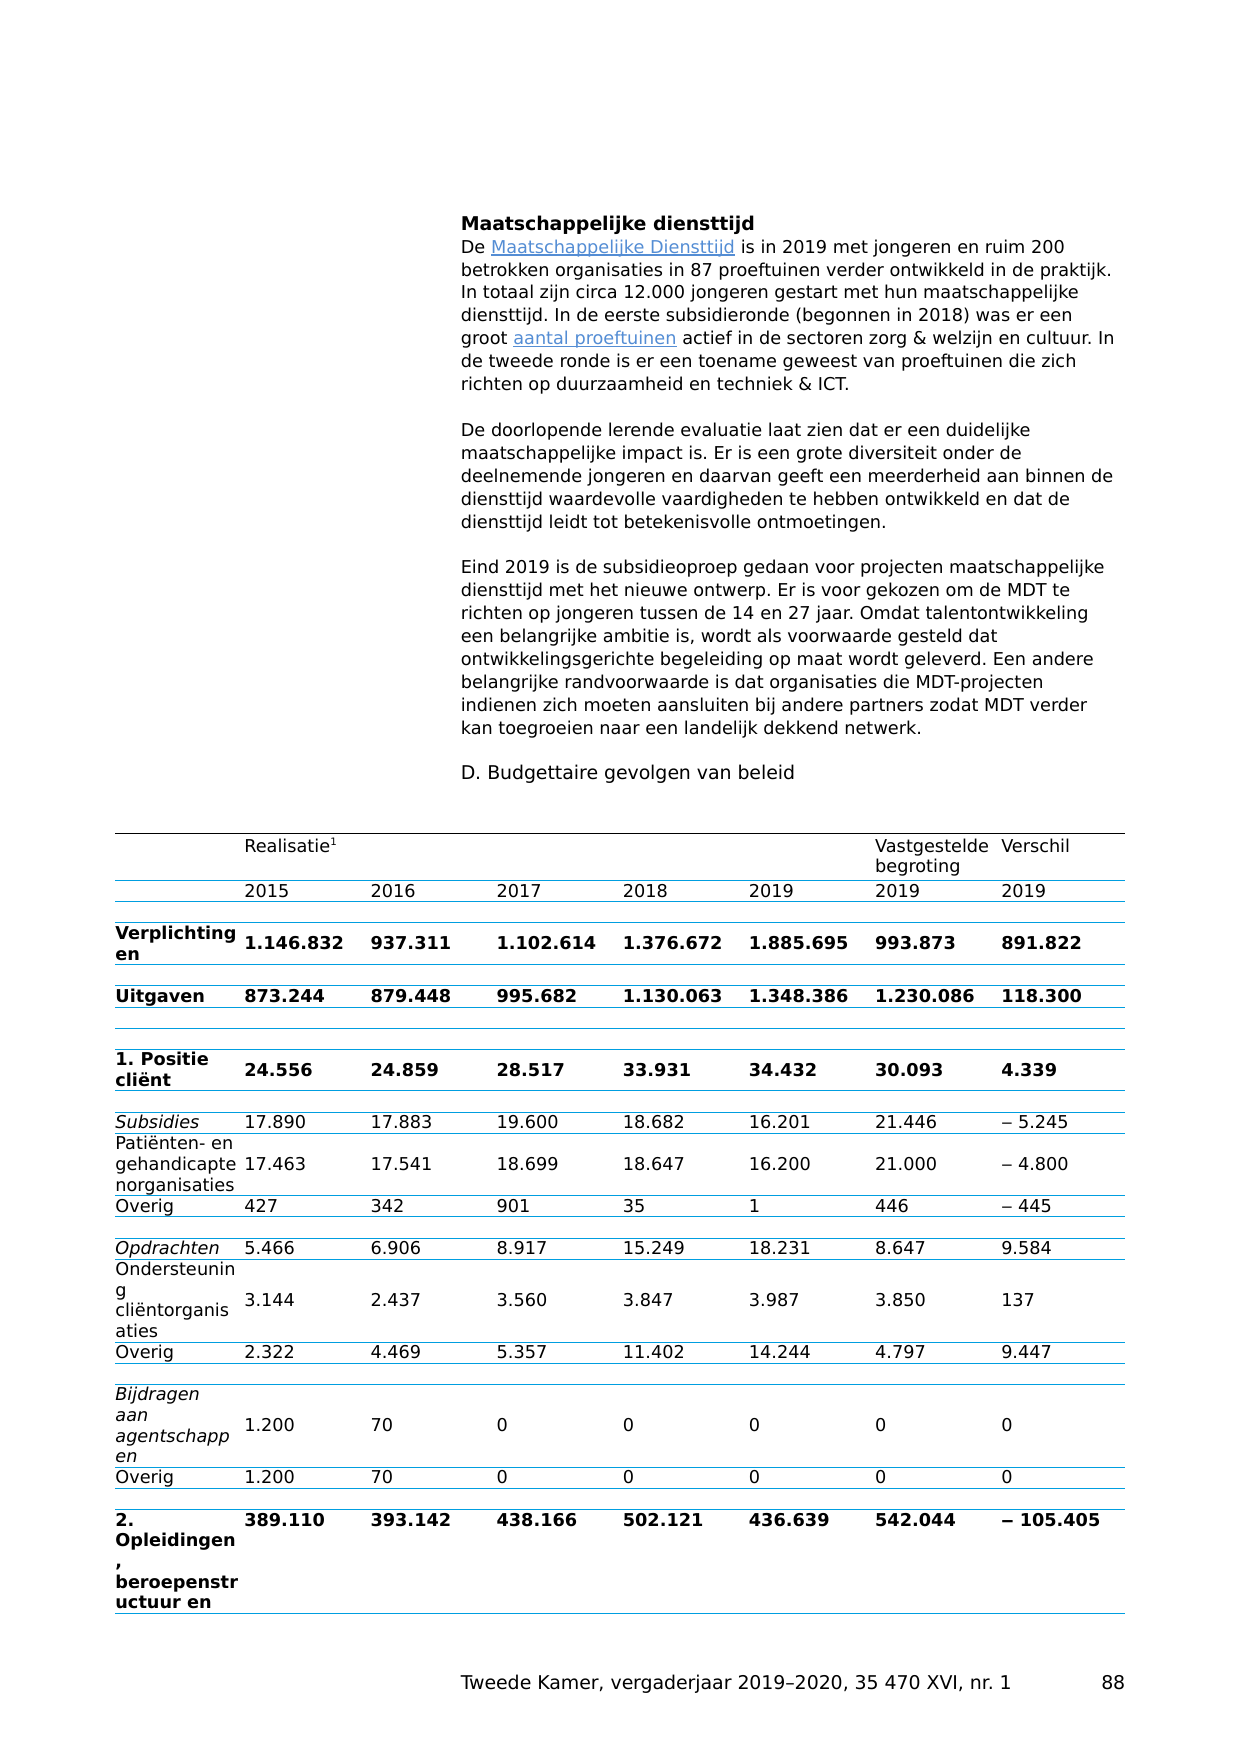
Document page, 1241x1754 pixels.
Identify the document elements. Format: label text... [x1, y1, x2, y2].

table_cell [872, 902, 998, 922]
table_cell [872, 1008, 998, 1027]
text Eind 2019 is de subsidieoproep gedaan voor projecten maatschappelijke diensttijd met het nieuwe ontwerp. Er is voor gekozen om de MDT te richten op jongeren tussen de 14 en 27 jaar. Omdat talentontwikkeling een belangrijke ambitie is, wordt als voorwaarde gesteld dat ontwikkelingsgerichte begeleiding op maat wordt geleverd. Een andere belangrijke randvoorwaarde is dat organisaties die MDT-projecten indienen zich moeten aansluiten bij andere partners zodat MDT verder kan toegroeien naar een landelijk dekkend netwerk. [461, 556, 1125, 739]
table_cell [115, 881, 241, 901]
table_cell 33.931 [620, 1050, 746, 1090]
table_cell 393.142 [368, 1510, 493, 1613]
table_cell 0 [998, 1385, 1125, 1467]
table_cell [998, 1008, 1125, 1027]
table_cell [620, 902, 746, 922]
table_cell 21.446 [872, 1113, 998, 1133]
table_cell [872, 965, 998, 985]
table_cell [494, 965, 620, 985]
table_cell [746, 1364, 872, 1384]
table_cell 6.906 [368, 1239, 493, 1258]
table_cell 19.600 [494, 1113, 620, 1133]
table_cell [494, 1217, 620, 1237]
table_cell 2.322 [241, 1343, 367, 1363]
table_cell [746, 1489, 872, 1509]
table_cell Vastgestelde begroting [872, 834, 998, 880]
table_cell [872, 1029, 998, 1049]
table_cell 3.847 [620, 1260, 746, 1342]
table_cell 342 [368, 1196, 493, 1216]
table_cell [620, 1029, 746, 1049]
text De doorlopende lerende evaluatie laat zien dat er een duidelijke maatschappelijke impact is. Er is een grote diversiteit onder de deelnemende jongeren en daarvan geeft een meerderheid aan binnen de diensttijd waardevolle vaardigheden te hebben ontwikkeld en dat de diensttijd leidt tot betekenisvolle ontmoetingen. [461, 418, 1125, 533]
table_cell 16.201 [746, 1113, 872, 1133]
table_cell 0 [872, 1385, 998, 1467]
table_cell 0 [746, 1468, 872, 1488]
table_cell 995.682 [494, 986, 620, 1006]
table_cell 70 [368, 1385, 493, 1467]
table_cell 1.200 [241, 1468, 367, 1488]
table_cell [494, 1489, 620, 1509]
table_cell 0 [620, 1468, 746, 1488]
table_cell 18.647 [620, 1134, 746, 1195]
table_cell 2017 [494, 881, 620, 901]
table_cell 2015 [241, 881, 367, 901]
table_cell Bijdragen aan agentschappen [115, 1385, 241, 1467]
table_cell [746, 965, 872, 985]
table_header Tabel 9 Budgettaire gevolgen van beleidsartikel 4 (bedragen x € 1.000) [115, 808, 1125, 832]
table_cell Verplichtingen [115, 923, 241, 964]
table_cell 3.144 [241, 1260, 367, 1342]
table_cell 4.339 [998, 1050, 1125, 1090]
table_cell 0 [872, 1468, 998, 1488]
table_cell 14.244 [746, 1343, 872, 1363]
table_cell [241, 902, 367, 922]
table_cell [998, 1217, 1125, 1237]
table_cell [115, 1217, 241, 1237]
table_cell [115, 1489, 241, 1509]
table_cell Opdrachten [115, 1239, 241, 1258]
table_cell 0 [746, 1385, 872, 1467]
table_cell 118.300 [998, 986, 1125, 1006]
table_cell 18.682 [620, 1113, 746, 1133]
text Maatschappelijke diensttijd [461, 213, 1125, 235]
table_cell 11.402 [620, 1343, 746, 1363]
table_cell 937.311 [368, 923, 493, 964]
table_cell [746, 1217, 872, 1237]
table_cell [998, 965, 1125, 985]
table_cell [115, 965, 241, 985]
table_cell 1.348.386 [746, 986, 872, 1006]
table_cell [620, 965, 746, 985]
table_cell Realisatie1 [241, 834, 872, 880]
table_cell [368, 1029, 493, 1049]
table_cell 137 [998, 1260, 1125, 1342]
table_cell 1.102.614 [494, 923, 620, 964]
table_cell [872, 1364, 998, 1384]
table_cell [368, 1217, 493, 1237]
table_cell 35 [620, 1196, 746, 1216]
table_cell 3.850 [872, 1260, 998, 1342]
table_cell 8.647 [872, 1239, 998, 1258]
table_cell [746, 902, 872, 922]
table_cell 9.584 [998, 1239, 1125, 1258]
table_cell 436.639 [746, 1510, 872, 1613]
table_cell 2019 [746, 881, 872, 901]
table_cell 28.517 [494, 1050, 620, 1090]
table_cell 18.699 [494, 1134, 620, 1195]
table_cell [115, 902, 241, 922]
table_cell [620, 1217, 746, 1237]
table_cell 1.376.672 [620, 923, 746, 964]
text De Maatschappelijke Diensttijd is in 2019 met jongeren en ruim 200 betrokken organisaties in 87 proeftuinen verder ontwikkeld in de praktijk. In totaal zijn circa 12.000 jongeren gestart met hun maatschappelijke diensttijd. In de eerste subsidieronde (begonnen in 2018) was er een groot aantal proeftuinen actief in de sectoren zorg & welzijn en cultuur. In de tweede ronde is er een toename geweest van proeftuinen die zich richten op duurzaamheid en techniek & ICT. [461, 235, 1125, 395]
table_cell 16.200 [746, 1134, 872, 1195]
table_cell [115, 1008, 241, 1027]
table_cell Verschil [998, 834, 1125, 880]
table_cell [241, 965, 367, 985]
table_cell 438.166 [494, 1510, 620, 1613]
table_cell 3.987 [746, 1260, 872, 1342]
table_cell 17.541 [368, 1134, 493, 1195]
table_cell [872, 1091, 998, 1112]
table_cell [241, 1217, 367, 1237]
table_cell Patiënten- en gehandicaptenorganisaties [115, 1134, 241, 1195]
table_cell [620, 1489, 746, 1509]
table_cell 0 [620, 1385, 746, 1467]
table_cell [998, 902, 1125, 922]
table_cell 1.130.063 [620, 986, 746, 1006]
table_cell [494, 1008, 620, 1027]
table_cell Subsidies [115, 1113, 241, 1133]
table_cell [241, 1091, 367, 1112]
table_cell 879.448 [368, 986, 493, 1006]
table_cell 9.447 [998, 1343, 1125, 1363]
table_cell 17.463 [241, 1134, 367, 1195]
title D. Budgettaire gevolgen van beleid [461, 762, 1125, 784]
table_cell 5.466 [241, 1239, 367, 1258]
table_cell 15.249 [620, 1239, 746, 1258]
table_cell [494, 1029, 620, 1049]
table_cell 34.432 [746, 1050, 872, 1090]
table_cell [998, 1091, 1125, 1112]
table_cell Overig [115, 1196, 241, 1216]
table_cell Ondersteuning cliëntorganisaties [115, 1260, 241, 1342]
table_cell 0 [998, 1468, 1125, 1488]
table_cell 8.917 [494, 1239, 620, 1258]
table_cell 542.044 [872, 1510, 998, 1613]
table_cell 1 [746, 1196, 872, 1216]
table_cell 4.797 [872, 1343, 998, 1363]
table_cell [241, 1489, 367, 1509]
table_cell 427 [241, 1196, 367, 1216]
table_cell 4.469 [368, 1343, 493, 1363]
table_cell 2018 [620, 881, 746, 901]
table_cell [620, 1364, 746, 1384]
table_cell Overig [115, 1468, 241, 1488]
table_cell 1.885.695 [746, 923, 872, 964]
table_cell [241, 1029, 367, 1049]
table_cell 5.357 [494, 1343, 620, 1363]
table_cell [368, 1008, 493, 1027]
table_cell 1.230.086 [872, 986, 998, 1006]
table_cell 1.146.832 [241, 923, 367, 964]
table_cell [998, 1489, 1125, 1509]
table_cell [115, 1029, 241, 1049]
table_cell 17.890 [241, 1113, 367, 1133]
table_cell 2.437 [368, 1260, 493, 1342]
table_cell 30.093 [872, 1050, 998, 1090]
table_cell 891.822 [998, 923, 1125, 964]
table_cell 901 [494, 1196, 620, 1216]
table_cell [241, 1364, 367, 1384]
table_cell [620, 1008, 746, 1027]
table_cell [998, 1029, 1125, 1049]
table_cell [872, 1217, 998, 1237]
table_cell 24.556 [241, 1050, 367, 1090]
table_cell [115, 834, 241, 880]
table_cell [368, 965, 493, 985]
table_cell [368, 902, 493, 922]
table_cell 2016 [368, 881, 493, 901]
table_cell [872, 1489, 998, 1509]
table_cell [368, 1489, 493, 1509]
table_cell [998, 1364, 1125, 1384]
table_cell 873.244 [241, 986, 367, 1006]
table_cell 70 [368, 1468, 493, 1488]
table_cell ‒ 105.405 [998, 1510, 1125, 1613]
table_cell 0 [494, 1385, 620, 1467]
table_cell [368, 1364, 493, 1384]
table_cell 502.121 [620, 1510, 746, 1613]
table_cell ‒ 445 [998, 1196, 1125, 1216]
table_cell 993.873 [872, 923, 998, 964]
table_cell [115, 1364, 241, 1384]
table_cell Uitgaven [115, 986, 241, 1006]
table_cell 3.560 [494, 1260, 620, 1342]
table_cell ‒ 4.800 [998, 1134, 1125, 1195]
table_cell [494, 1091, 620, 1112]
table_cell [620, 1091, 746, 1112]
table_cell 2019 [872, 881, 998, 901]
table_cell [746, 1008, 872, 1027]
table_cell ‒ 5.245 [998, 1113, 1125, 1133]
table_cell 389.110 [241, 1510, 367, 1613]
table_cell 18.231 [746, 1239, 872, 1258]
table_cell 446 [872, 1196, 998, 1216]
table_cell [494, 902, 620, 922]
table_cell 2019 [998, 881, 1125, 901]
table_cell [115, 1091, 241, 1112]
table_cell [241, 1008, 367, 1027]
table_cell [494, 1364, 620, 1384]
table_cell 24.859 [368, 1050, 493, 1090]
table_cell [368, 1091, 493, 1112]
table_cell 17.883 [368, 1113, 493, 1133]
table_cell Overig [115, 1343, 241, 1363]
table_cell 1. Positie cliënt [115, 1050, 241, 1090]
table_cell [746, 1091, 872, 1112]
table_cell 2. Opleidingen, beroepenstructuur en [115, 1510, 241, 1613]
table_cell [746, 1029, 872, 1049]
table_cell 21.000 [872, 1134, 998, 1195]
table_cell 1.200 [241, 1385, 367, 1467]
table_cell 0 [494, 1468, 620, 1488]
